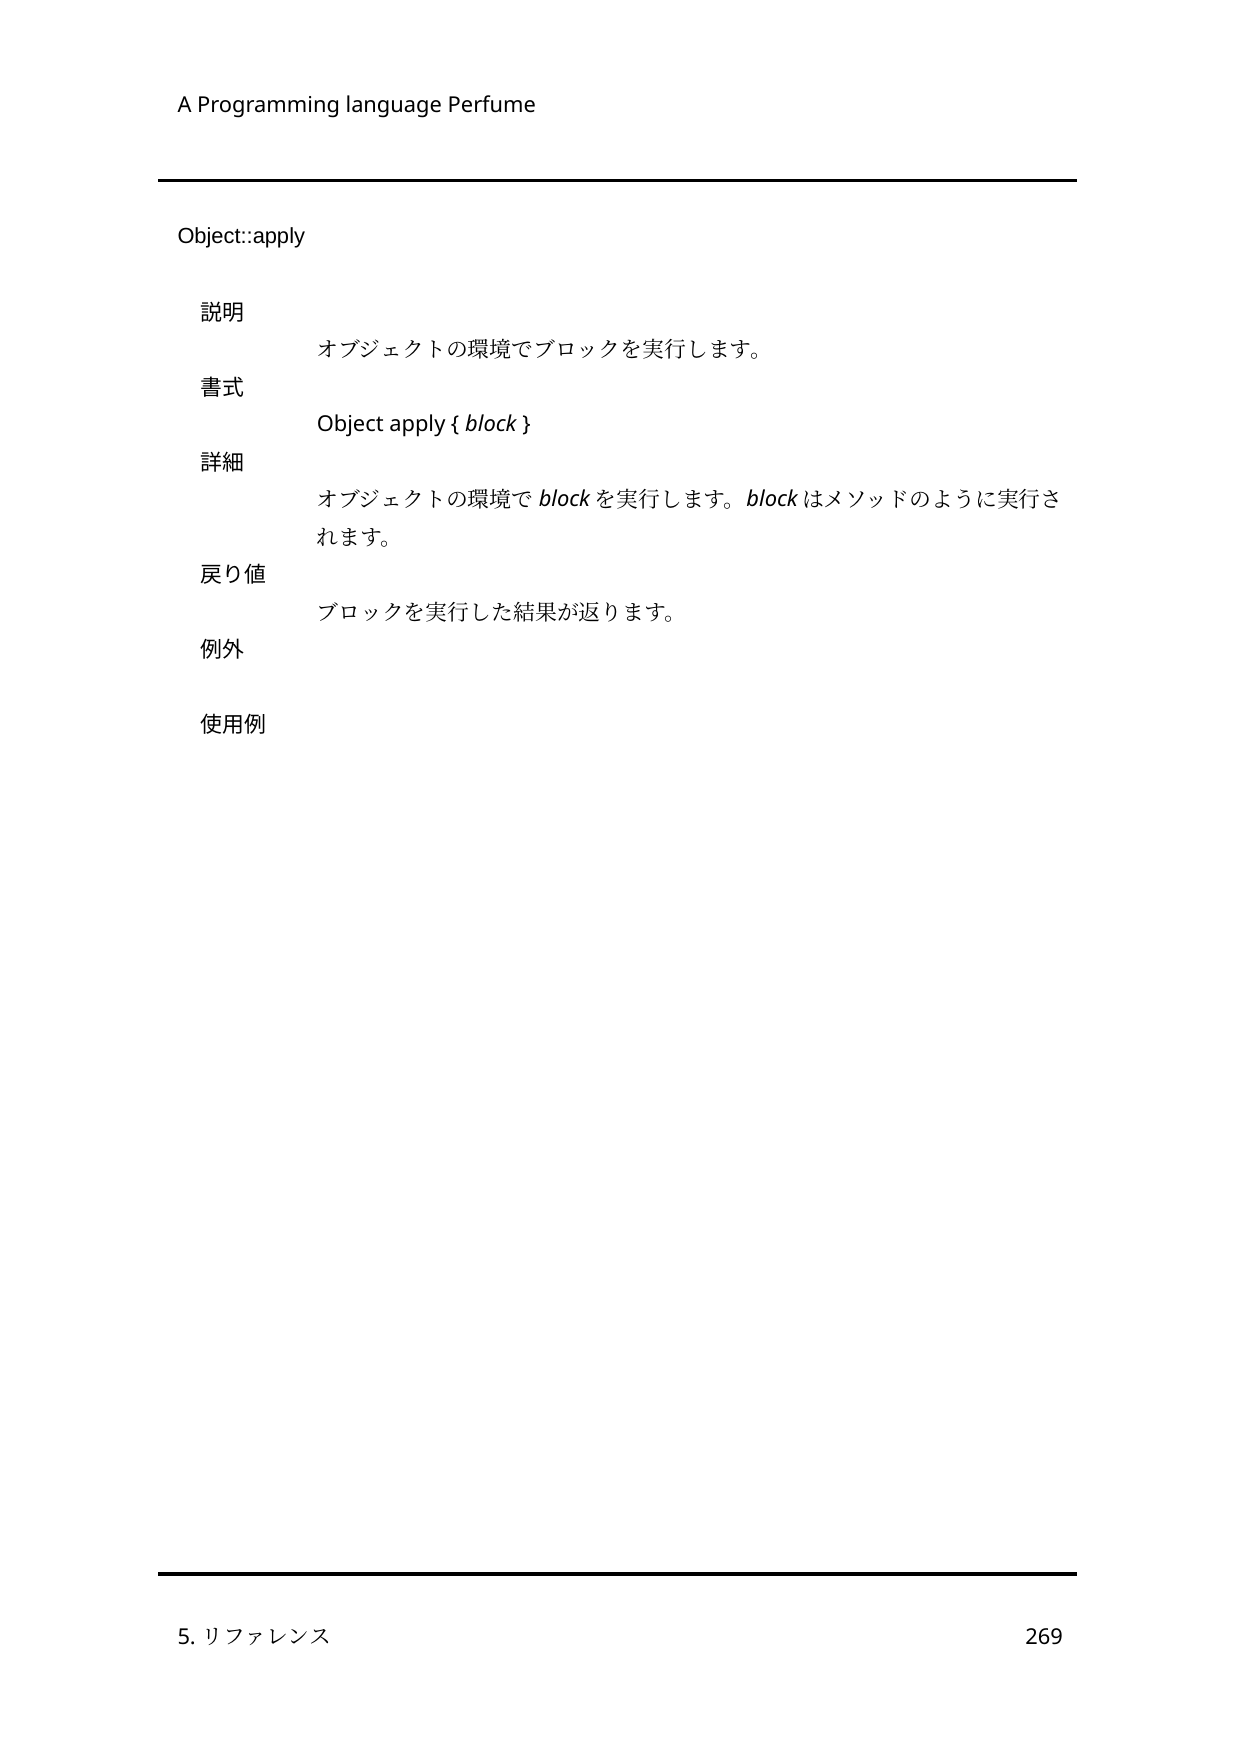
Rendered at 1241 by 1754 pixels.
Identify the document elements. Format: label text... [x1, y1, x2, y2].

table_cell [317, 704, 1063, 779]
table_cell ブロックを実行した結果が返ります。 [317, 554, 1063, 629]
table_cell 詳細 [200, 442, 317, 554]
table_header オブジェクトの環境でブロックを実行します。 [317, 292, 1063, 367]
table_cell オブジェクトの環境でblockを実行します。blockはメソッドのように実行されます。 [317, 442, 1063, 554]
subtitle Object::apply [177, 217, 1063, 254]
table_cell 例外 [200, 629, 317, 704]
table_cell [317, 629, 1063, 704]
table_header 説明 [200, 292, 317, 367]
table_cell 戻り値 [200, 554, 317, 629]
table_cell 書式 [200, 367, 317, 442]
table_cell 使用例 [200, 704, 317, 779]
table_cell Object apply { block } [317, 367, 1063, 442]
